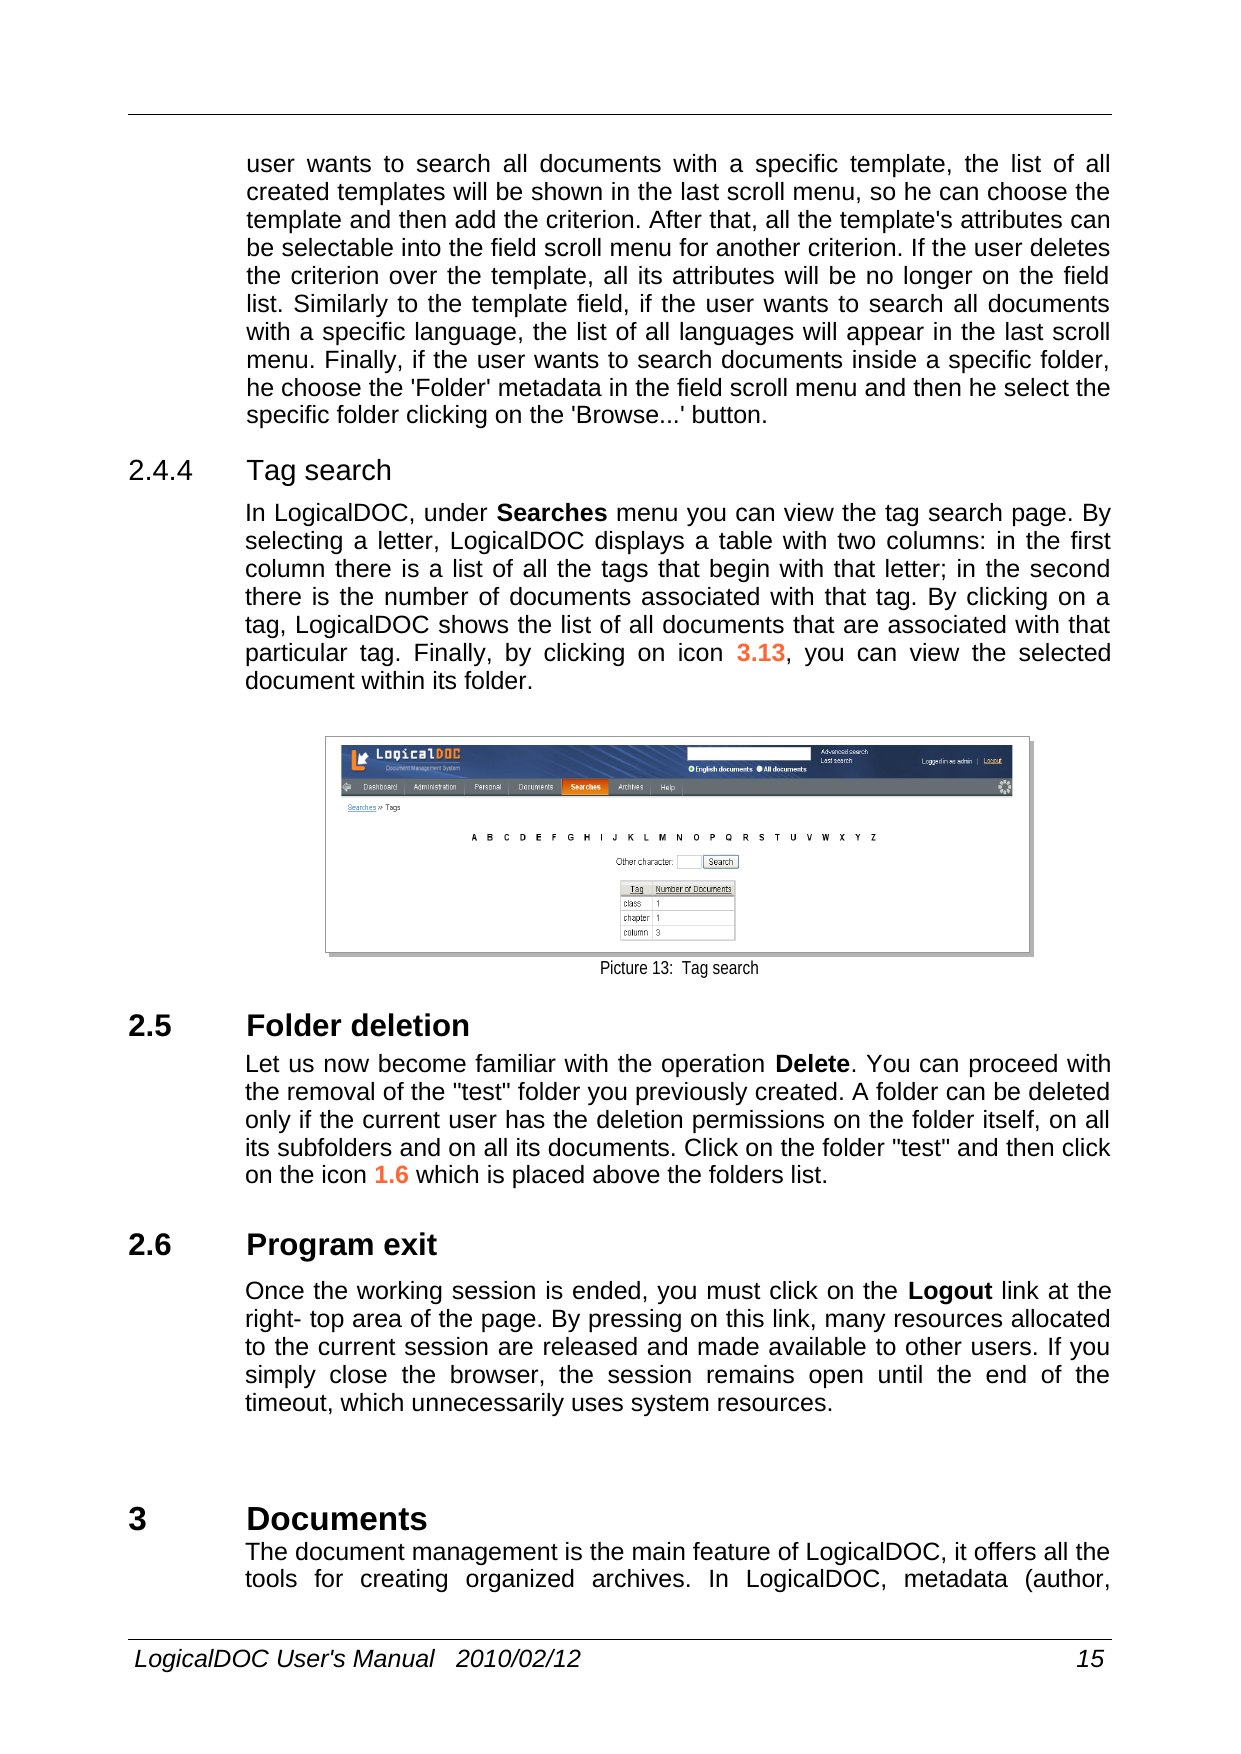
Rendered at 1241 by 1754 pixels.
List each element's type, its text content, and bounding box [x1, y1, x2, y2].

text Once the working session is ended, you must click on the Logout link at the right- top area of the page. By pressing on this link, many resources allocated to the current session are released and made available to other users. If you simply close the browser, the session remains open until the end of the timeout, which unnecessarily uses system resources. [245, 1277, 1112, 1416]
text user wants to search all documents with a specific template, the list of all created templates will be shown in the last scroll menu, so he can choose the template and then add the criterion. After that, all the template's attributes can be selectable into the field scroll menu for another criterion. If the user deletes the criterion over the template, all its attributes will be no longer on the field list. Similarly to the template field, if the user wants to search all documents with a specific language, the list of all languages will appear in the last scroll menu. Finally, if the user wants to search documents inside a specific folder, he choose the 'Folder' metadata in the field scroll menu and then he select the specific folder clicking on the 'Browse...' button. [246, 150, 1112, 429]
text Let us now become familiar with the operation Delete. You can proceed with the removal of the "test" folder you previously created. A folder can be deleted only if the current user has the deletion permissions on the folder itself, on all its subfolders and on all its documents. Click on the folder "test" and then click on the icon 1.6 which is placed above the folders list. [245, 1050, 1112, 1189]
picture [341, 745, 1013, 944]
list Picture 13: Tag search [326, 953, 1032, 979]
subtitle Program exit [128, 1227, 1112, 1262]
subtitle Documents [128, 1500, 1112, 1537]
subtitle Tag search [128, 454, 1112, 487]
subtitle Folder deletion [128, 719, 1112, 1043]
text In LogicalDOC, under Searches menu you can view the tag search page. By selecting a letter, LogicalDOC displays a table with two columns: in the first column there is a list of all the tags that begin with that letter; in the second there is the number of documents associated with that tag. By clicking on a tag, LogicalDOC shows the list of all documents that are associated with that particular tag. Finally, by clicking on icon 3.13, you can view the selected document within its folder. [245, 499, 1112, 694]
text The document management is the main feature of LogicalDOC, it offers all the tools for creating organized archives. In LogicalDOC, metadata (author, [245, 1537, 1112, 1593]
